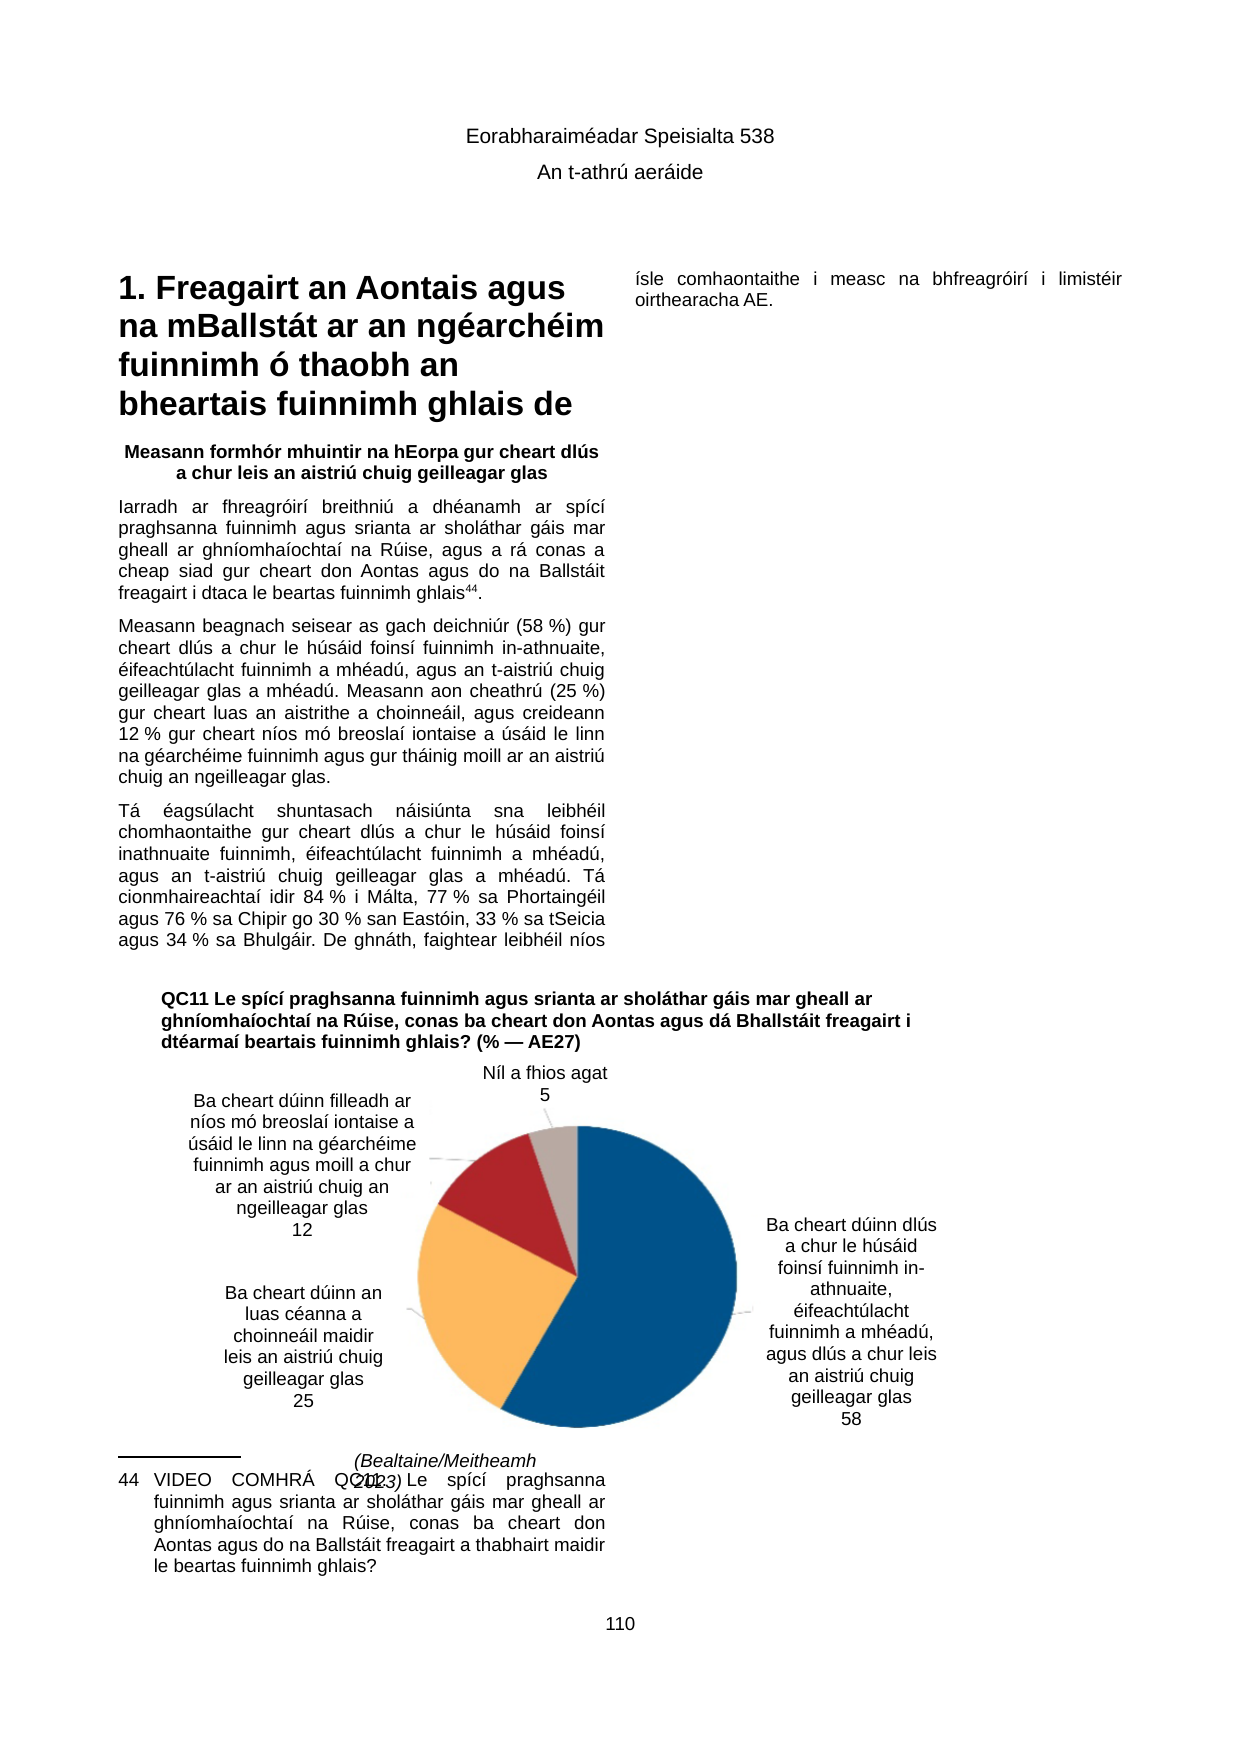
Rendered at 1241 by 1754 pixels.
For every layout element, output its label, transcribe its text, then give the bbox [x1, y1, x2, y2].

subtitle 1. Freagairt an Aontais agus na mBallstát ar an ngéarchéim fuinnimh ó thaobh an bheartais fuinnimh ghlais de [118, 268, 605, 422]
text VIDEO COMHRÁ QC11. Le spící praghsanna fuinnimh agus srianta ar sholáthar gáis mar gheall ar ghníomhaíochtaí na Rúise, conas ba cheart don Aontas agus do na Ballstáit freagairt a thabhairt maidir le beartas fuinnimh ghlais? [118, 1469, 605, 1577]
text Measann formhór mhuintir na hEorpa gur cheart dlús a chur leis an aistriú chuig geilleagar glas [118, 441, 605, 484]
text Measann beagnach seisear as gach deichniúr (58 %) gur cheart dlús a chur le húsáid foinsí fuinnimh in-athnuaite, éifeachtúlacht fuinnimh a mhéadú, agus an t-aistriú chuig geilleagar glas a mhéadú. Measann aon cheathrú (25 %) gur cheart luas an aistrithe a choinneáil, agus creideann 12 % gur cheart níos mó breoslaí iontaise a úsáid le linn na géarchéime fuinnimh agus gur tháinig moill ar an aistriú chuig an ngeilleagar glas. [118, 615, 605, 788]
text Iarradh ar fhreagróirí breithniú a dhéanamh ar spící praghsanna fuinnimh agus srianta ar sholáthar gáis mar gheall ar ghníomhaíochtaí na Rúise, agus a rá conas a cheap siad gur cheart don Aontas agus do na Ballstáit freagairt i dtaca le beartas fuinnimh ghlais. [118, 496, 605, 603]
picture [400, 1091, 761, 1429]
text ísle comhaontaithe i measc na bhfreagróirí i limistéir oirthearacha AE. [635, 268, 1122, 311]
text Tá éagsúlacht shuntasach náisiúnta sna leibhéil chomhaontaithe gur cheart dlús a chur le húsáid foinsí inathnuaite fuinnimh, éifeachtúlacht fuinnimh a mhéadú, agus an t-aistriú chuig geilleagar glas a mhéadú. Tá cionmhaireachtaí idir 84 % i Málta, 77 % sa Phortaingéil agus 76 % sa Chipir go 30 % san Eastóin, 33 % sa tSeicia agus 34 % sa Bhulgáir. De ghnáth, faightear leibhéil níos [118, 800, 605, 951]
